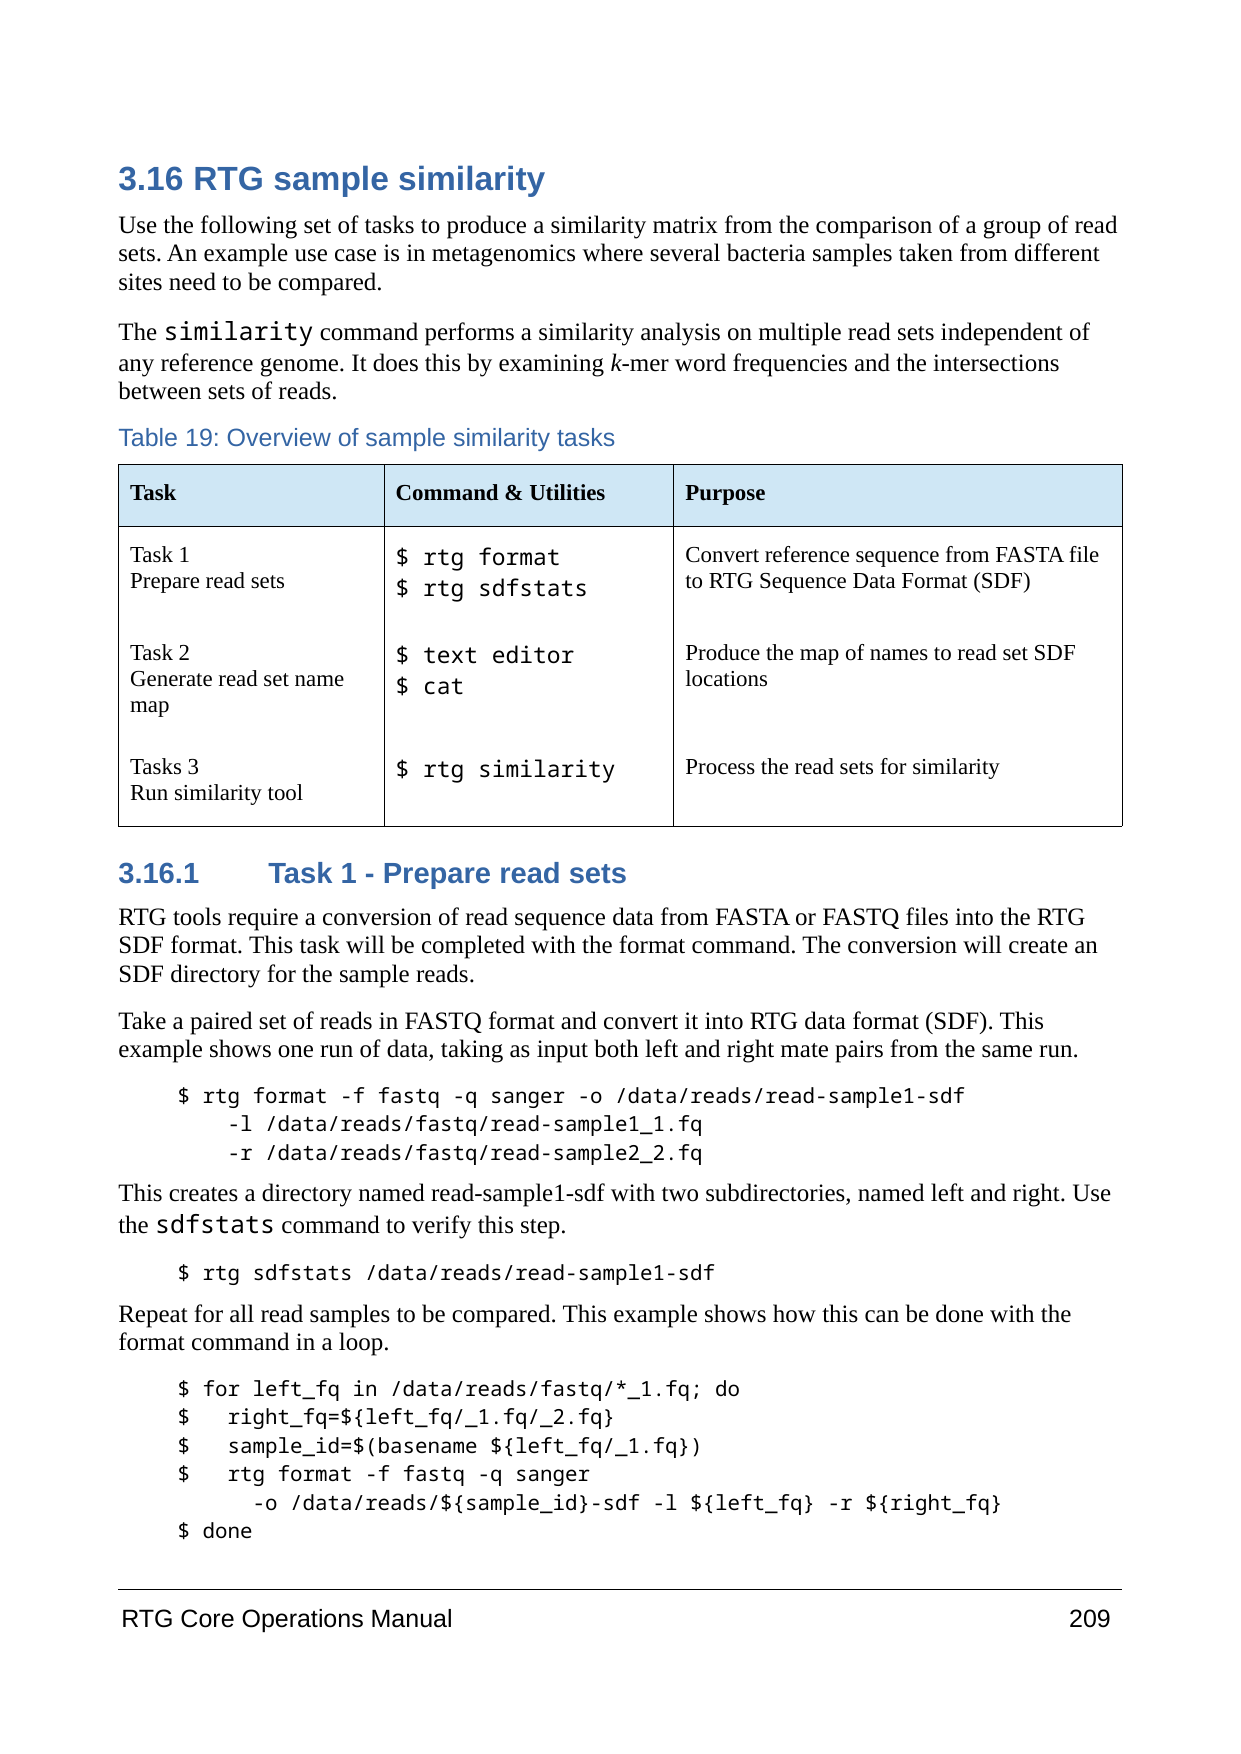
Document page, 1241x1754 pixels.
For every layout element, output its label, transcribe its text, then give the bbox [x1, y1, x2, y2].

table_cell Task 2 Generate read set name map [119, 624, 384, 738]
text Repeat for all read samples to be compared. This example shows how this can be done with the format command in a loop. [118, 1299, 1122, 1356]
text Use the following set of tasks to produce a similarity matrix from the comparison of a group of read sets. An example use case is in metagenomics where several bacteria samples taken from different sites need to be compared. [118, 210, 1122, 296]
text Take a paired set of reads in FASTQ format and convert it into RTG data format (SDF). This example shows one run of data, taking as input both left and right mate pairs from the same run. [118, 1006, 1122, 1063]
table_cell $ rtg format $ rtg sdfstats [385, 527, 673, 624]
table_cell Convert reference sequence from FASTA file to RTG Sequence Data Format (SDF) [674, 527, 1122, 624]
table_header Purpose [674, 465, 1122, 526]
table_cell Task 1 Prepare read sets [119, 527, 384, 624]
subtitle Task 1 - Prepare read sets [118, 856, 1122, 889]
text $ rtg format -f fastq -q sanger [177, 1459, 1122, 1488]
text RTG tools require a conversion of read sequence data from FASTA or FASTQ files into the RTG SDF format. This task will be completed with the format command. The conversion will create an SDF directory for the sample reads. [118, 902, 1122, 988]
text This creates a directory named read-sample1-sdf with two subdirectories, named left and right. Use the sdfstats command to verify this step. [118, 1178, 1122, 1241]
text -l /data/reads/fastq/read-sample1_1.fq [177, 1109, 1122, 1138]
subtitle RTG sample similarity [118, 159, 1122, 197]
text The similarity command performs a similarity analysis on multiple read sets independent of any reference genome. It does this by examining k-mer word frequencies and the intersections between sets of reads. [118, 314, 1122, 405]
table_cell $ text editor $ cat [385, 624, 673, 738]
table_cell Process the read sets for similarity [674, 738, 1122, 826]
text -o /data/reads/${sample_id}-sdf -l ${left_fq} -r ${right_fq} [177, 1488, 1122, 1516]
table_cell Produce the map of names to read set SDF locations [674, 624, 1122, 738]
text $ right_fq=${left_fq/_1.fq/_2.fq} [177, 1402, 1122, 1431]
text $ for left_fq in /data/reads/fastq/*_1.fq; do [177, 1374, 1122, 1402]
table_header Command & Utilities [385, 465, 673, 526]
text $ sample_id=$(basename ${left_fq/_1.fq}) [177, 1431, 1122, 1459]
text $ rtg sdfstats /data/reads/read-sample1-sdf [177, 1258, 1122, 1287]
table_cell $ rtg similarity [385, 738, 673, 826]
text -r /data/reads/fastq/read-sample2_2.fq [177, 1138, 1122, 1166]
text Table 19: Overview of sample similarity tasks [118, 423, 1122, 452]
table_cell Tasks 3 Run similarity tool [119, 738, 384, 826]
text $ rtg format -f fastq -q sanger -o /data/reads/read-sample1-sdf [177, 1081, 1122, 1109]
table_header Task [119, 465, 384, 526]
text $ done [177, 1516, 1122, 1544]
